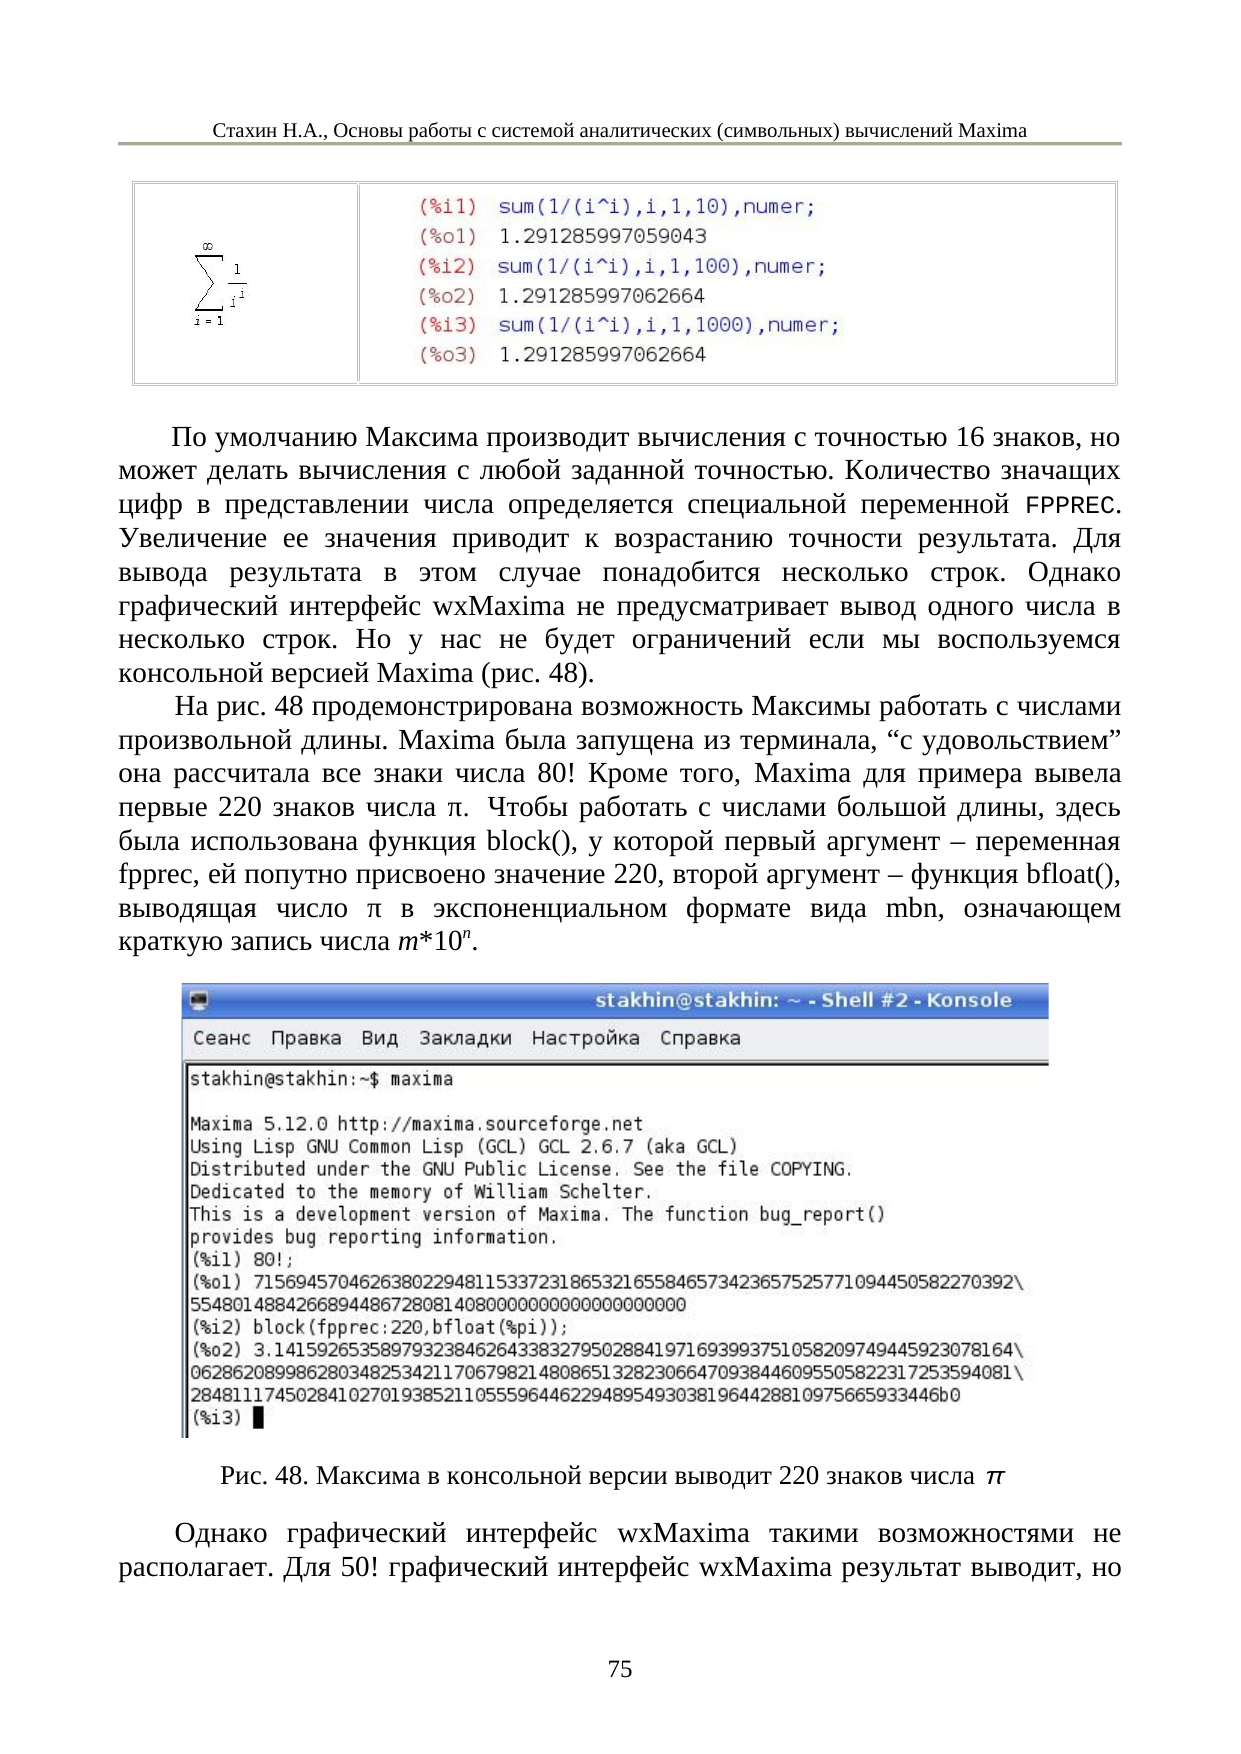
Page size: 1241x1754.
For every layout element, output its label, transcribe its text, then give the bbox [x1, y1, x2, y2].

text Однако графический интерфейс wxMaxima такими возможностями не располагает. Для 50! графический интерфейс wxMaxima результат выводит, но [118, 1516, 1122, 1583]
table_header [137, 975, 1093, 1459]
table_cell Рис. 48. Максима в консольной версии выводит 220 знаков числа  [137, 1459, 1093, 1516]
text На рис. 48 продемонстрирована возможность Максимы работать с числами произвольной длины. Maxima была запущена из терминала, “с удовольствием” она рассчитала все знаки числа 80! Кроме того, Maxima для примера вывела первые 220 знаков числа π. Чтобы работать с числами большой длины, здесь была использована функция block(), у которой первый аргумент – переменная fpprec, ей попутно присвоено значение 220, второй аргумент – функция bfloat(), выводящая число π в экспоненциальном формате вида mbn, означающем краткую запись числа m*10n. [118, 688, 1122, 957]
text По умолчанию Максима производит вычисления с точностью 16 знаков, но может делать вычисления с любой заданной точностью. Количество значащих цифр в представлении числа определяется специальной переменной FPPREC. Увеличение ее значения приводит к возрастанию точности результата. Для вывода результата в этом случае понадобится несколько строк. Однако графический интерфейс wxMaxima не предусматривает вывод одного числа в несколько строк. Но у нас не будет ограничений если мы воспользуемся консольной версией Maxima (рис. 48). [118, 419, 1122, 688]
picture [181, 983, 1049, 1438]
picture [182, 237, 251, 329]
picture [412, 195, 855, 371]
table_cell [135, 182, 358, 383]
table_cell [358, 184, 1115, 383]
